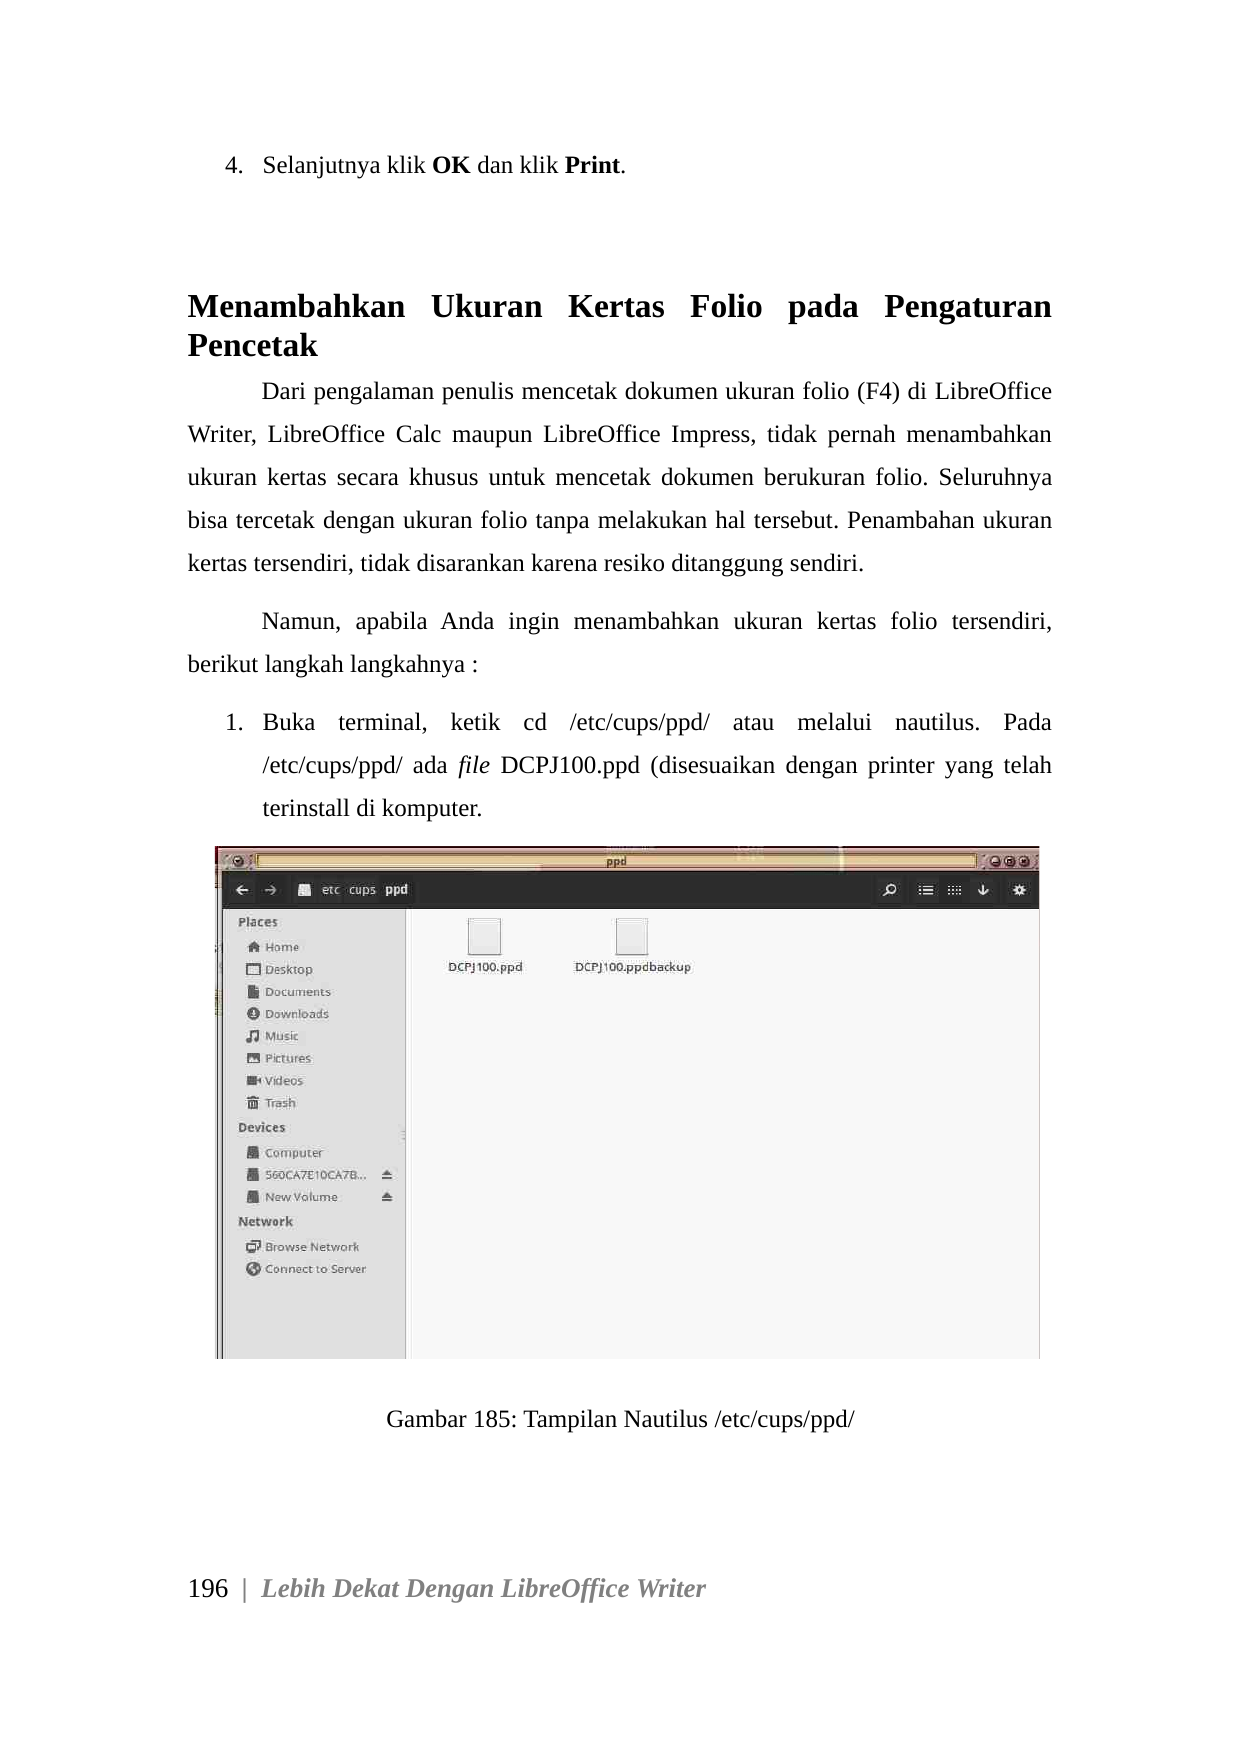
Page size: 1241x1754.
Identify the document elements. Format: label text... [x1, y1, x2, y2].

subtitle Menambahkan Ukuran Kertas Folio pada Pengaturan Pencetak [187, 286, 1053, 363]
list Selanjutnya klik OK dan klik Print. [225, 150, 1053, 179]
text Namun, apabila Anda ingin menambahkan ukuran kertas folio tersendiri, berikut langkah langkahnya : [187, 606, 1053, 678]
picture [214, 846, 1040, 1359]
text Gambar 185: Tampilan Nautilus /etc/cups/ppd/ [187, 1359, 1053, 1433]
text Dari pengalaman penulis mencetak dokumen ukuran folio (F4) di LibreOffice Writer, LibreOffice Calc maupun LibreOffice Impress, tidak pernah menambahkan ukuran kertas secara khusus untuk mencetak dokumen berukuran folio. Seluruhnya bisa tercetak dengan ukuran folio tanpa melakukan hal tersebut. Penambahan ukuran kertas tersendiri, tidak disarankan karena resiko ditanggung sendiri. [187, 376, 1053, 577]
list Buka terminal, ketik cd /etc/cups/ppd/ atau melalui nautilus. Pada /etc/cups/ppd/ ada file DCPJ100.ppd (disesuaikan dengan printer yang telah terinstall di komputer. [225, 707, 1053, 822]
